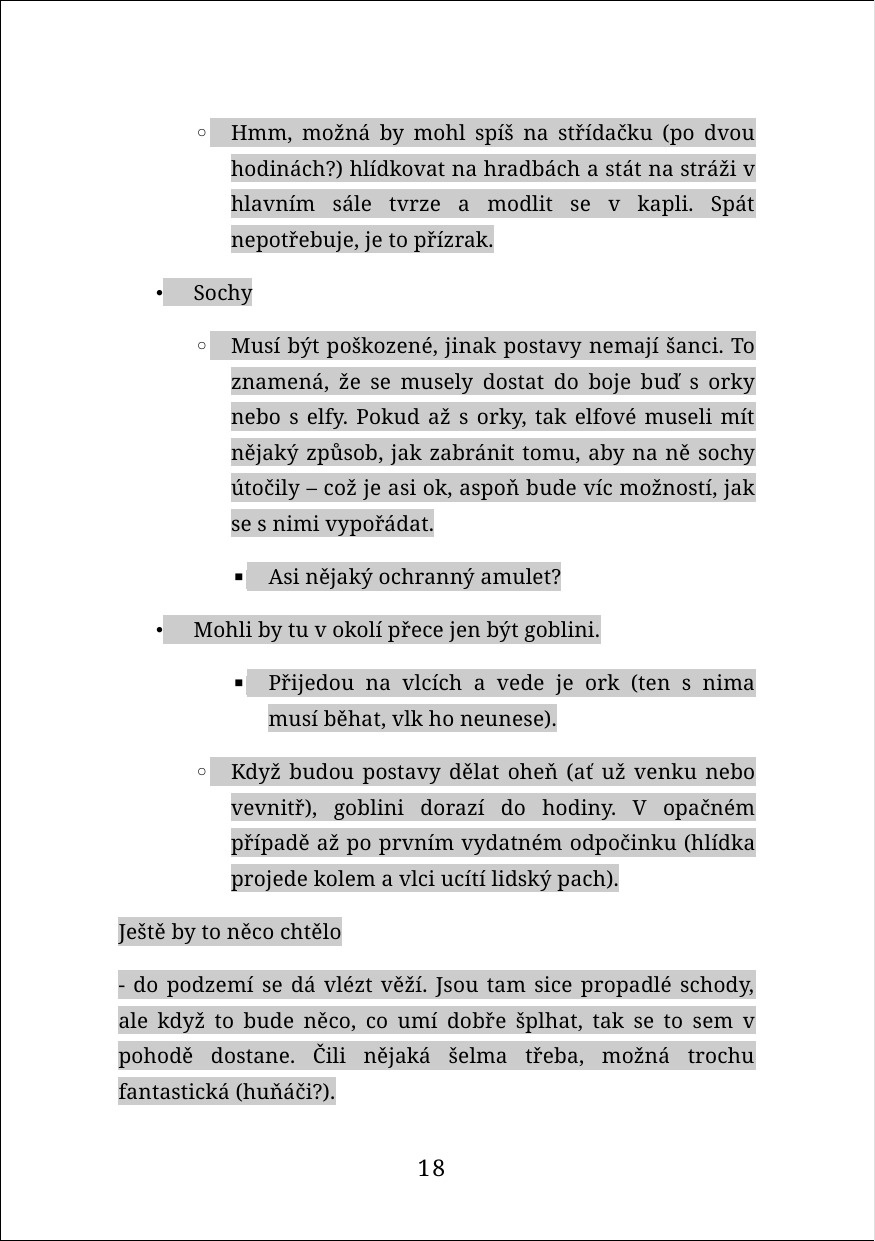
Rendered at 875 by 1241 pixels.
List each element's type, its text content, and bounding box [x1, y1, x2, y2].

list Přijedou na vlcích a vede je ork (ten s nima musí běhat, vlk ho neunese). [231, 668, 756, 732]
list Musí být poškozené, jinak postavy nemají šanci. To znamená, že se musely dostat do boje buď s orky nebo s elfy. Pokud až s orky, tak elfové museli mít nějaký způsob, jak zabránit tomu, aby na ně sochy útočily – což je asi ok, aspoň bude víc možností, jak se s nimi vypořádat. [193, 331, 756, 537]
list Hmm, možná by mohl spíš na střídačku (po dvou hodinách?) hlídkovat na hradbách a stát na stráži v hlavním sále tvrze a modlit se v kapli. Spát nepotřebuje, je to přízrak. [193, 118, 756, 253]
text Ještě by to něco chtělo [118, 917, 756, 946]
list Když budou postavy dělat oheň (ať už venku nebo vevnitř), goblini dorazí do hodiny. V opačném případě až po prvním vydatném odpočinku (hlídka projede kolem a vlci ucítí lidský pach). [193, 757, 756, 892]
text - do podzemí se dá vlézt věží. Jsou tam sice propadlé schody, ale když to bude něco, co umí dobře šplhat, tak se to sem v pohodě dostane. Čili nějaká šelma třeba, možná trochu fantastická (huňáči?). [118, 970, 756, 1105]
list Mohli by tu v okolí přece jen být goblini. [156, 615, 756, 644]
list Sochy [156, 278, 756, 306]
list Asi nějaký ochranný amulet? [231, 562, 756, 591]
